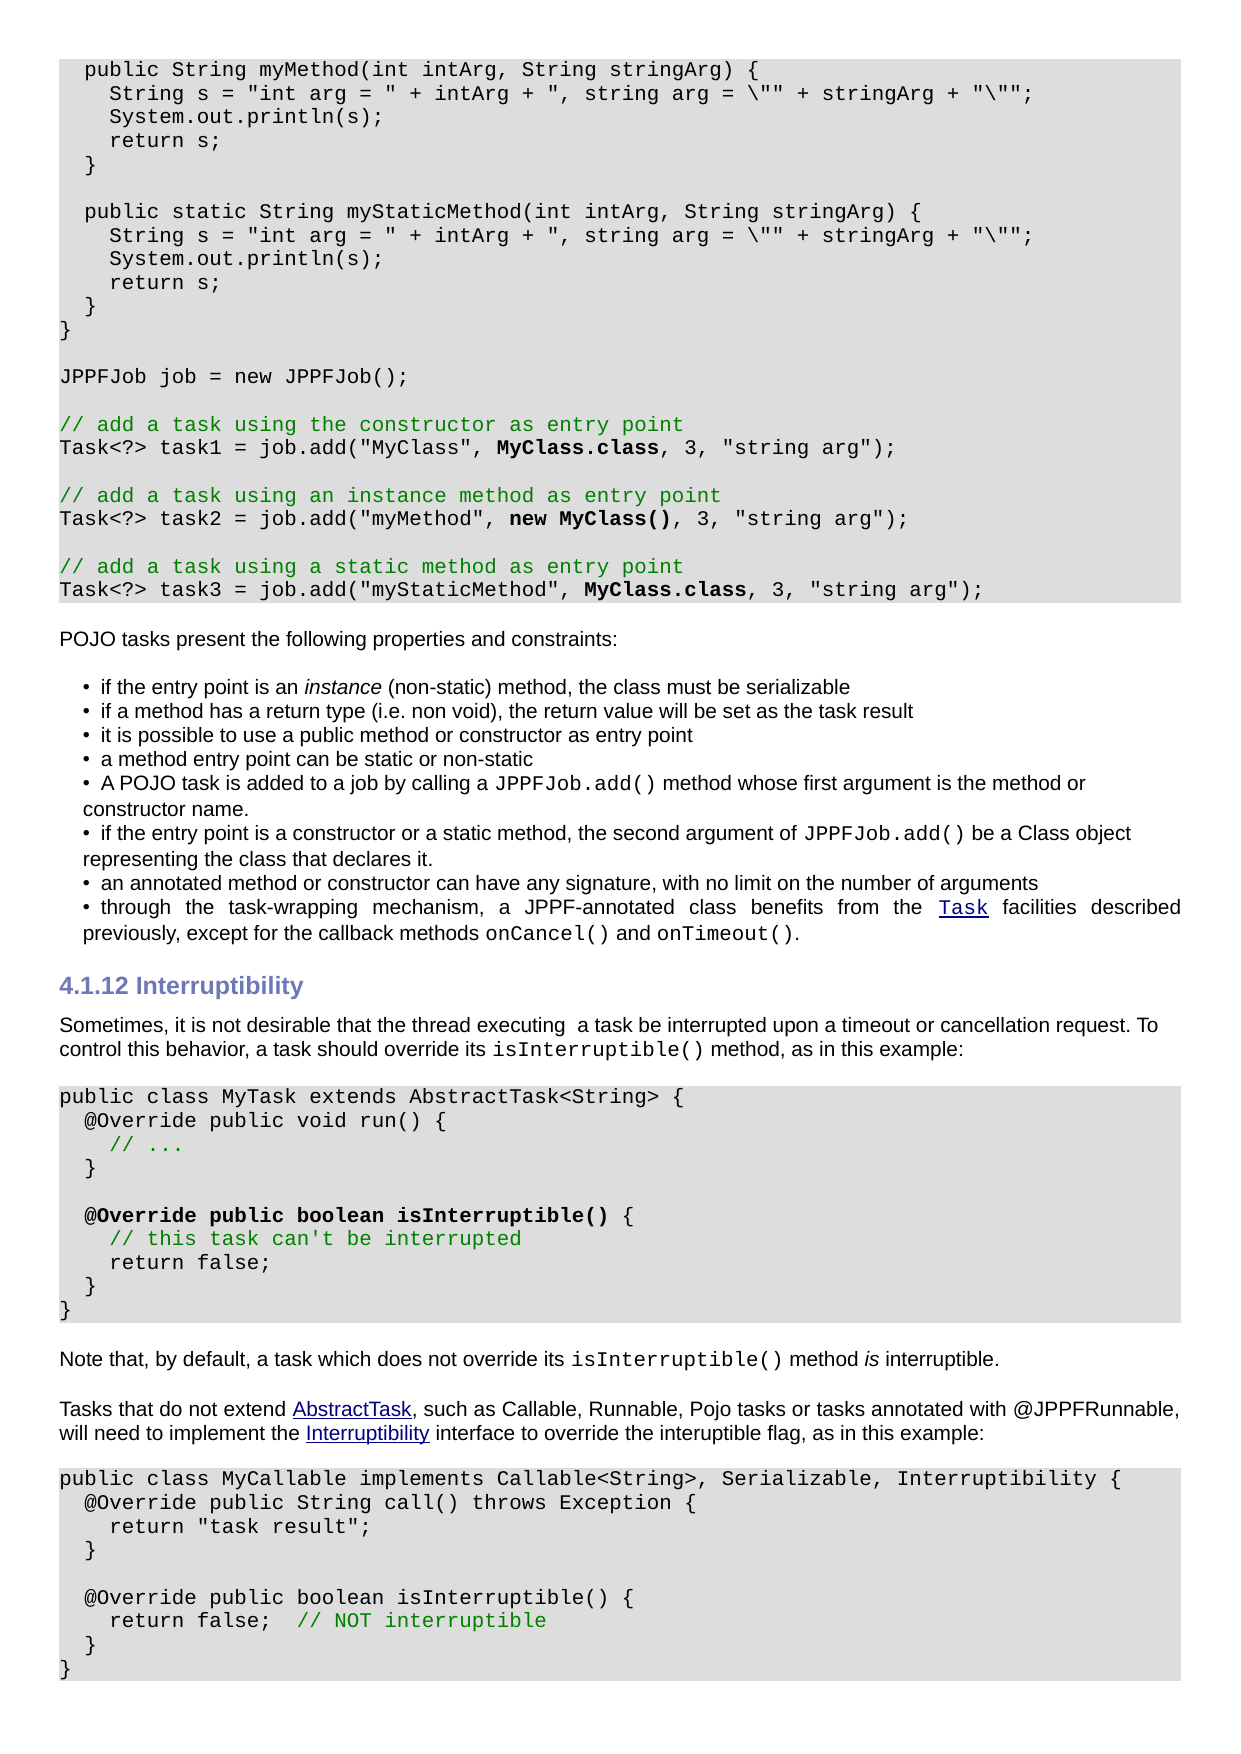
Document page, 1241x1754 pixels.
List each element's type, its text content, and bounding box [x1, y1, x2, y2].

text } [59, 1658, 1181, 1681]
text Task<?> task1 = job.add("MyClass", MyClass.class, 3, "string arg"); [59, 437, 1181, 461]
text Sometimes, it is not desirable that the thread executing a task be interrupted upon a timeout or cancellation request. To control this behavior, a task should override its isInterruptible() method, as in this example: [59, 1013, 1181, 1062]
text return s; [59, 272, 1181, 296]
text System.out.println(s); [59, 248, 1181, 272]
text String s = "int arg = " + intArg + ", string arg = \"" + stringArg + "\""; [59, 83, 1181, 106]
text } [59, 1634, 1181, 1658]
list if the entry point is an instance (non-static) method, the class must be serializable [83, 675, 1181, 699]
text } [59, 319, 1181, 343]
text String s = "int arg = " + intArg + ", string arg = \"" + stringArg + "\""; [59, 224, 1181, 248]
text @Override public String call() throws Exception { [59, 1492, 1181, 1516]
text // this task can't be interrupted [59, 1228, 1181, 1252]
list through the task-wrapping mechanism, a JPPF-annotated class benefits from the Task facilities described previously, except for the callback methods onCancel() and onTimeout(). [83, 895, 1181, 946]
text Task<?> task3 = job.add("myStaticMethod", MyClass.class, 3, "string arg"); [59, 579, 1181, 603]
text @Override public void run() { [59, 1110, 1181, 1134]
list it is possible to use a public method or constructor as entry point [83, 723, 1181, 747]
list if the entry point is a constructor or a static method, the second argument of JPPFJob.add() be a Class object representing the class that declares it. [83, 821, 1181, 871]
text JPPFJob job = new JPPFJob(); [59, 366, 1181, 390]
list A POJO task is added to a job by calling a JPPFJob.add() method whose first argument is the method or constructor name. [83, 771, 1181, 821]
subtitle Interruptibility [59, 971, 1181, 1000]
text public class MyTask extends AbstractTask<String> { [59, 1086, 1181, 1110]
text } [59, 1539, 1181, 1563]
text @Override public boolean isInterruptible() { [59, 1587, 1181, 1610]
text return false; [59, 1252, 1181, 1276]
text public String myMethod(int intArg, String stringArg) { [59, 59, 1181, 83]
text public static String myStaticMethod(int intArg, String stringArg) { [59, 201, 1181, 224]
text } [59, 154, 1181, 177]
list a method entry point can be static or non-static [83, 747, 1181, 771]
text // add a task using an instance method as entry point [59, 485, 1181, 508]
text return false; // NOT interruptible [59, 1610, 1181, 1634]
text // ... [59, 1134, 1181, 1157]
text // add a task using a static method as entry point [59, 556, 1181, 579]
text @Override public boolean isInterruptible() { [59, 1204, 1181, 1228]
text return s; [59, 130, 1181, 154]
text } [59, 1276, 1181, 1299]
text Task<?> task2 = job.add("myMethod", new MyClass(), 3, "string arg"); [59, 508, 1181, 532]
text // add a task using the constructor as entry point [59, 414, 1181, 437]
text } [59, 1157, 1181, 1181]
text return "task result"; [59, 1516, 1181, 1539]
text } [59, 296, 1181, 319]
text POJO tasks present the following properties and constraints: [59, 627, 1181, 651]
text } [59, 1299, 1181, 1323]
list an annotated method or constructor can have any signature, with no limit on the number of arguments [83, 871, 1181, 895]
text Tasks that do not extend AbstractTask, such as Callable, Runnable, Pojo tasks or tasks annotated with @JPPFRunnable, will need to implement the Interruptibility interface to override the interuptible flag, as in this example: [59, 1397, 1181, 1444]
text System.out.println(s); [59, 106, 1181, 130]
text Note that, by default, a task which does not override its isInterruptible() method is interruptible. [59, 1347, 1181, 1373]
list if a method has a return type (i.e. non void), the return value will be set as the task result [83, 699, 1181, 723]
text public class MyCallable implements Callable<String>, Serializable, Interruptibility { [59, 1468, 1181, 1492]
